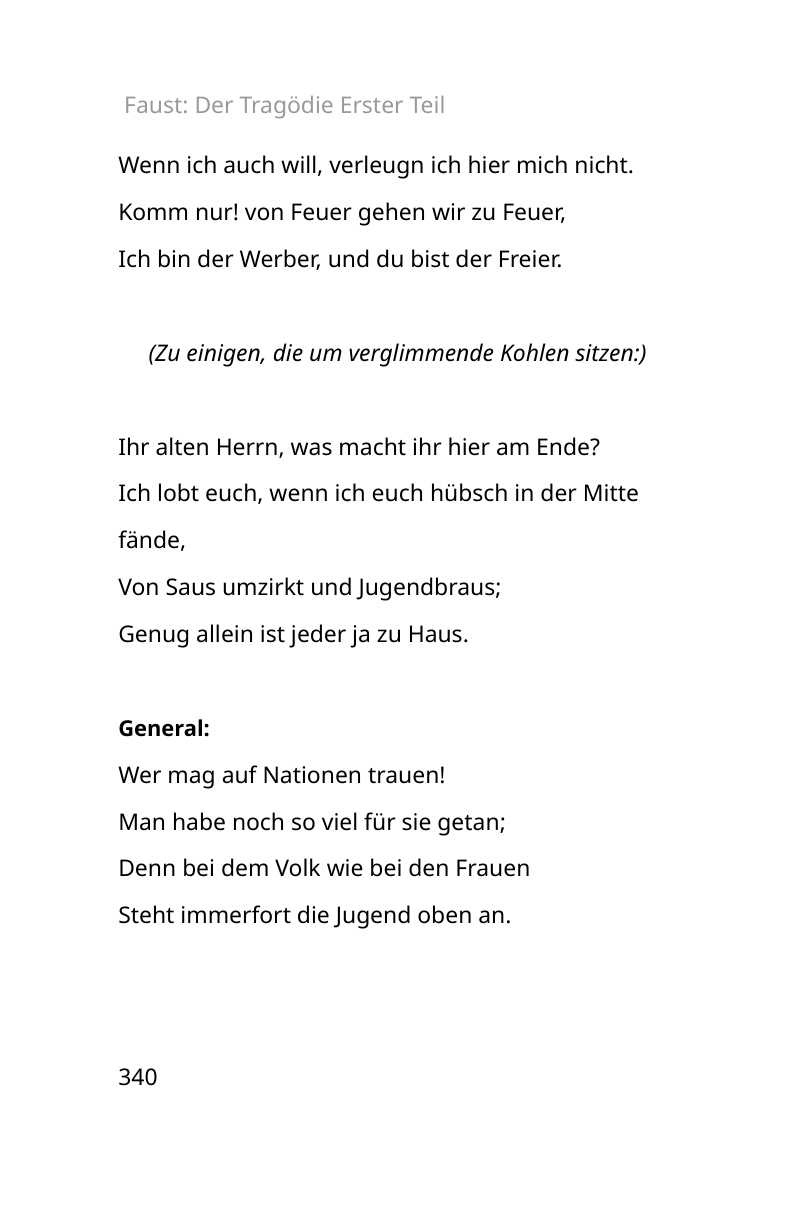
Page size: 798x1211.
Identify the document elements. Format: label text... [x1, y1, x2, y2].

text (Zu einigen, die um verglimmende Kohlen sitzen:) [118, 308, 679, 368]
text Ihr alten Herrn, was macht ihr hier am Ende? Ich lobt euch, wenn ich euch hübsch in der Mitte fände, Von Saus umzirkt und Jugendbraus; Genug allein ist jeder ja zu Haus. [118, 395, 679, 649]
text General: Wer mag auf Nationen trauen! Man habe noch so viel für sie getan; Denn bei dem Volk wie bei den Frauen Steht immerfort die Jugend oben an. [118, 683, 679, 931]
text Wenn ich auch will, verleugn ich hier mich nicht. Komm nur! von Feuer gehen wir zu Feuer, Ich bin der Werber, und du bist der Freier. [118, 149, 679, 274]
